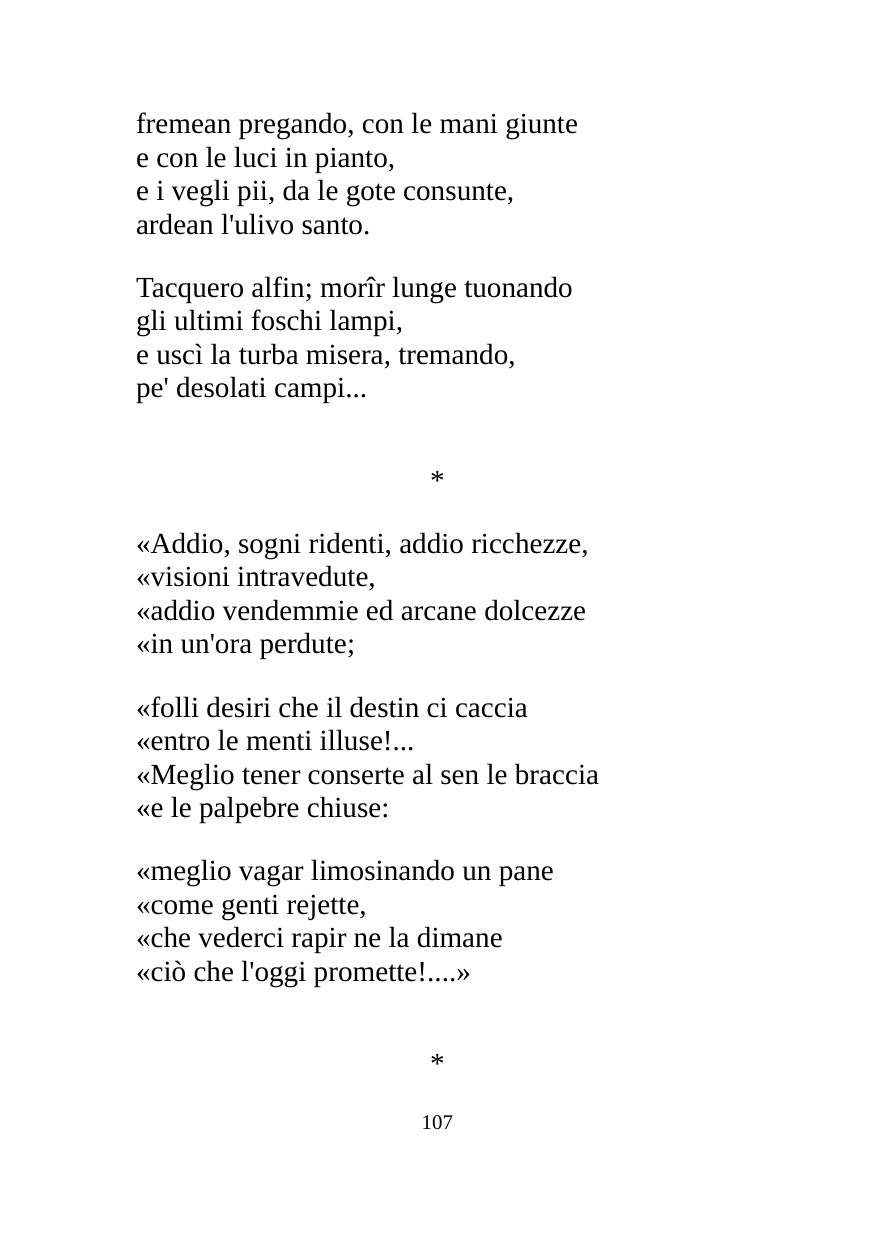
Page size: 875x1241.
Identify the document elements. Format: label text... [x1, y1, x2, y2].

text «folli desiri che il destin ci caccia «entro le menti illuse!... «Meglio tener conserte al sen le braccia «e le palpebre chiuse: [136, 690, 768, 824]
text * [106, 1046, 768, 1080]
text fremean pregando, con le mani giunte e con le luci in pianto, e i vegli pii, da le gote consunte, ardean l'ulivo santo. [136, 106, 768, 240]
text «meglio vagar limosinando un pane «come genti rejette, «che vederci rapir ne la dimane «ciò che l'oggi promette!....» [136, 853, 768, 987]
text «Addio, sogni ridenti, addio ricchezze, «visioni intravedute, «addio vendemmie ed arcane dolcezze «in un'ora perdute; [136, 526, 768, 660]
text * [106, 463, 768, 497]
text Tacquero alfin; morîr lunge tuonando gli ultimi foschi lampi, e uscì la turba misera, tremando, pe' desolati campi... [136, 270, 768, 404]
